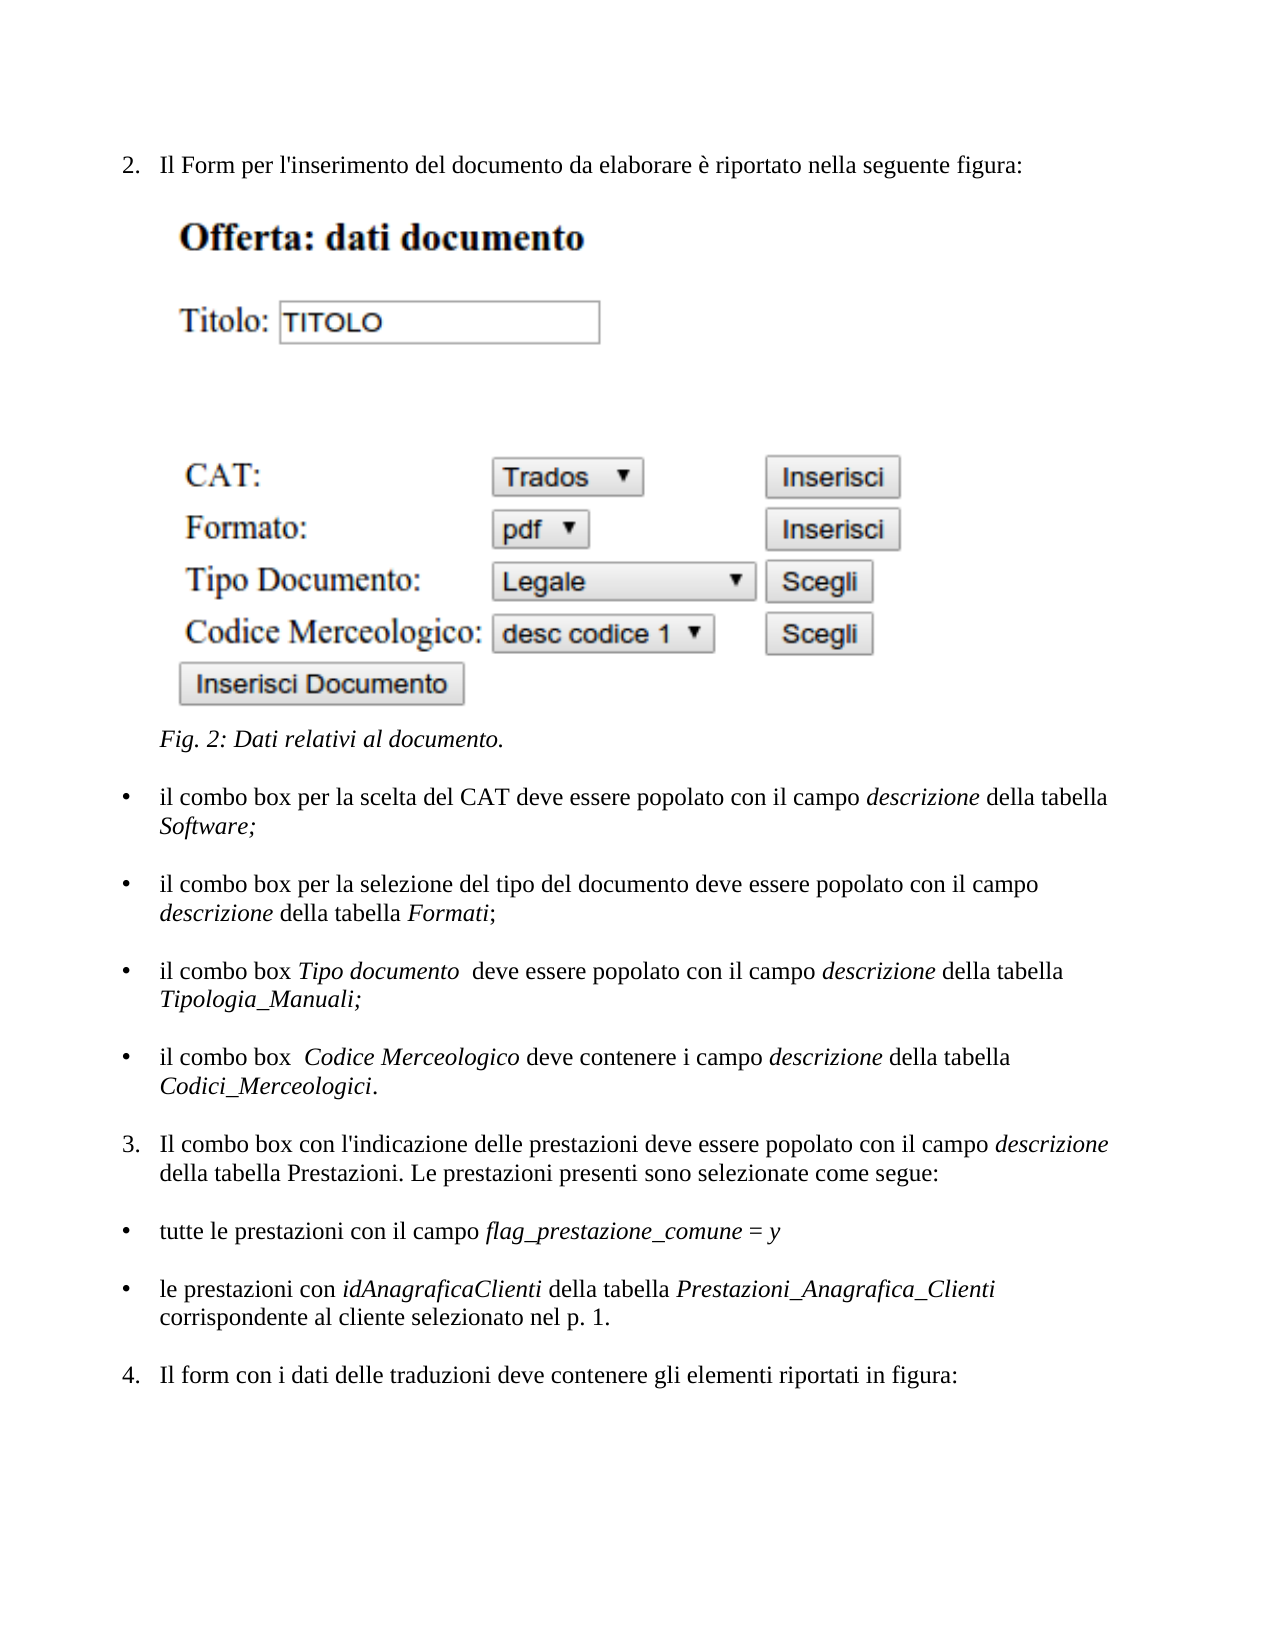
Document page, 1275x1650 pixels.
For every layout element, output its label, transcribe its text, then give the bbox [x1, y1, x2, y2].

list il combo box Tipo documento deve essere popolato con il campo descrizione della tabella Tipologia_Manuali; [122, 956, 1134, 1013]
list Il combo box con l'indicazione delle prestazioni deve essere popolato con il campo descrizione della tabella Prestazioni. Le prestazioni presenti sono selezionate come segue: [122, 1129, 1134, 1187]
list il combo box per la selezione del tipo del documento deve essere popolato con il campo descrizione della tabella Formati; [122, 869, 1134, 927]
list tutte le prestazioni con il campo flag_prestazione_comune = y [122, 1216, 1134, 1244]
picture [165, 207, 939, 725]
list Il form con i dati delle traduzioni deve contenere gli elementi riportati in figura: [122, 1360, 1134, 1389]
list le prestazioni con idAnagraficaClienti della tabella Prestazioni_Anagrafica_Clienti corrispondente al cliente selezionato nel p. 1. [122, 1274, 1134, 1331]
list il combo box Codice Merceologico deve contenere i campo descrizione della tabella Codici_Merceologici. [122, 1042, 1134, 1100]
list il combo box per la scelta del CAT deve essere popolato con il campo descrizione della tabella Software; [122, 782, 1134, 840]
list Il Form per l'inserimento del documento da elaborare è riportato nella seguente figura: [122, 150, 1134, 179]
list Fig. 2: Dati relativi al documento. [159, 725, 945, 753]
